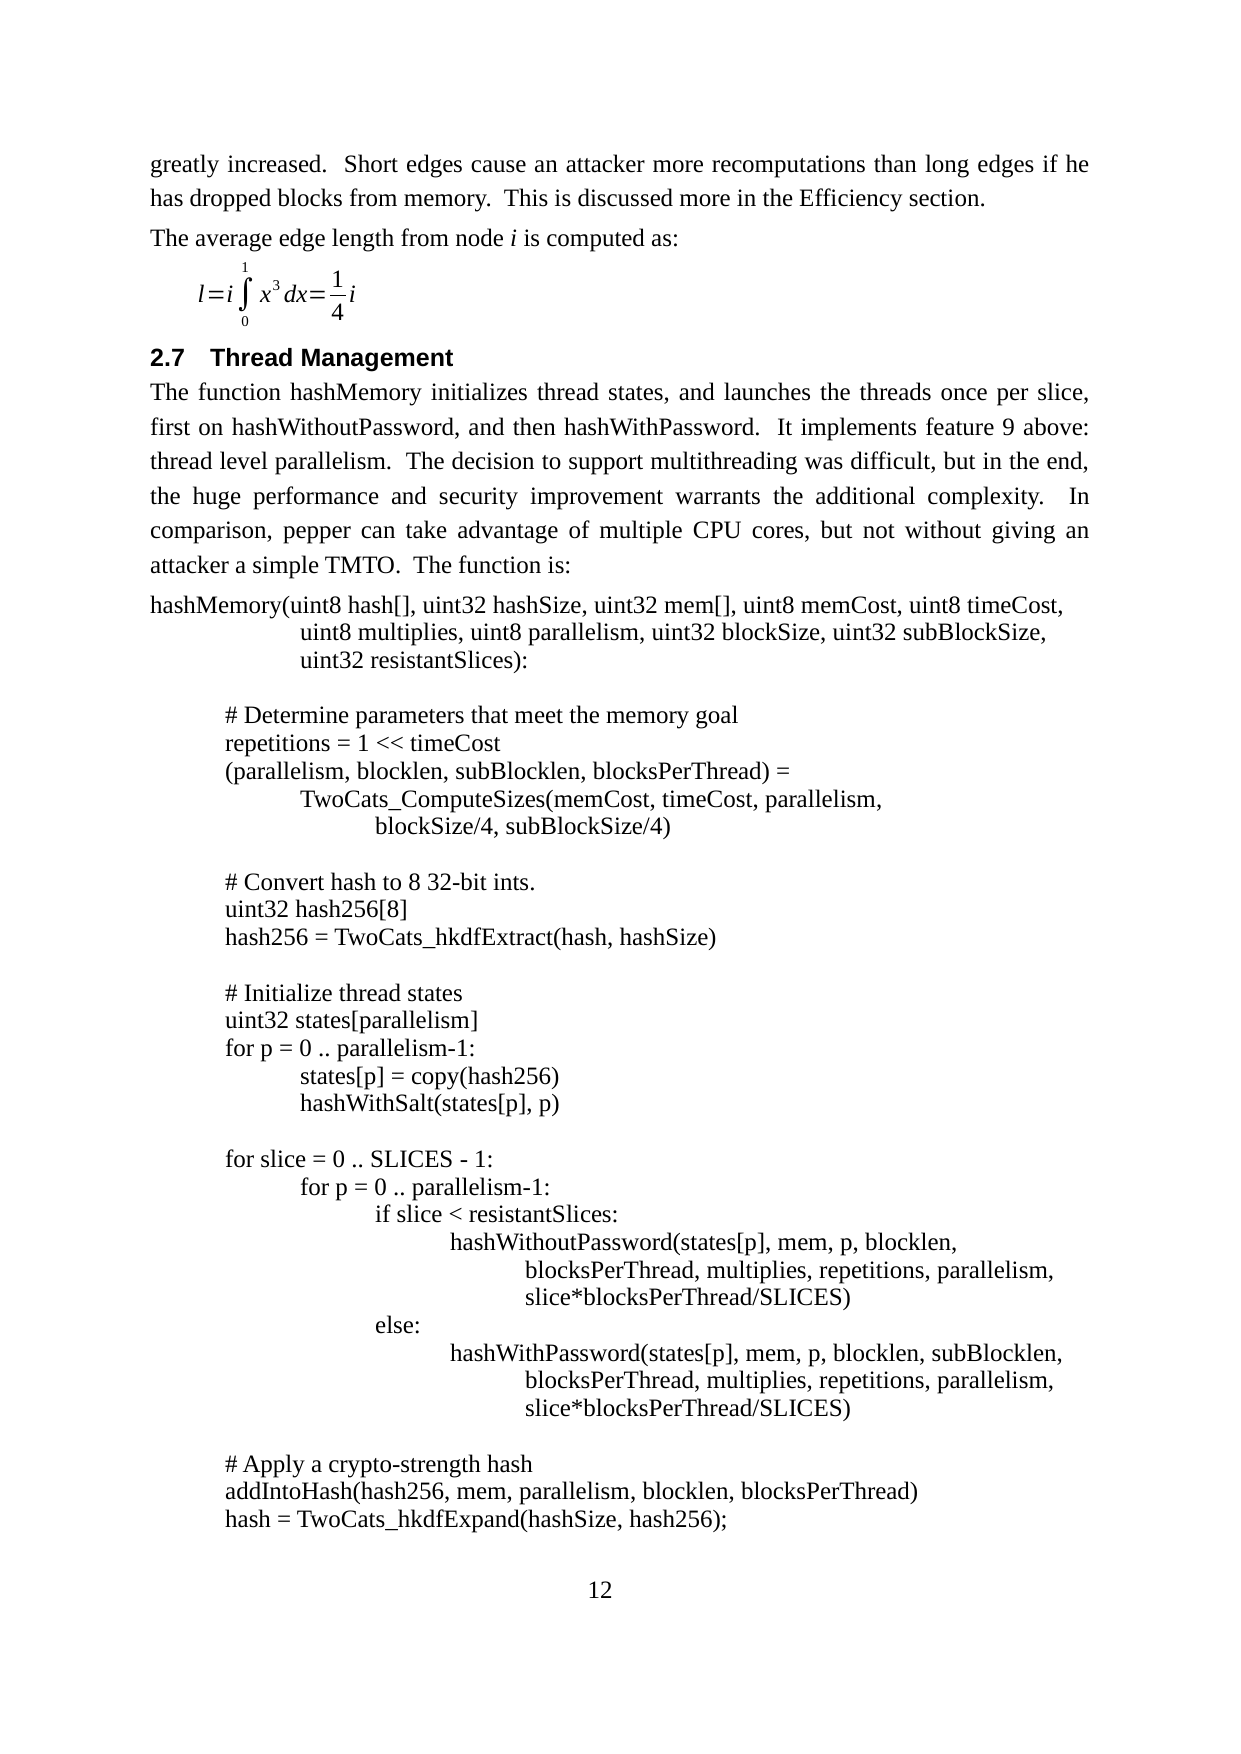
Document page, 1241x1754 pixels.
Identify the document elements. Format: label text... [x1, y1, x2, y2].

text addIntoHash(hash256, mem, parallelism, blocklen, blocksPerThread) [150, 1477, 1091, 1505]
text # Determine parameters that meet the memory goal [150, 702, 1091, 729]
text The function hashMemory initializes thread states, and launches the threads once per slice, first on hashWithoutPassword, and then hashWithPassword. It implements feature 9 above: thread level parallelism. The decision to support multithreading was difficult, but in the end, the huge performance and security improvement warrants the additional complexity. In comparison, pepper can take advantage of multiple CPU cores, but not without giving an attacker a simple TMTO. The function is: [150, 378, 1091, 579]
text hashWithPassword(states[p], mem, p, blocklen, subBlocklen, [150, 1339, 1091, 1367]
text # Apply a crypto-strength hash [150, 1450, 1091, 1477]
text hashWithoutPassword(states[p], mem, p, blocklen, [150, 1228, 1091, 1256]
text for slice = 0 .. SLICES - 1: [150, 1145, 1091, 1173]
text repetitions = 1 << timeCost [150, 729, 1091, 757]
text greatly increased. Short edges cause an attacker more recomputations than long edges if he has dropped blocks from memory. This is discussed more in the Efficiency section. [150, 150, 1091, 212]
text blocksPerThread, multiplies, repetitions, parallelism, [150, 1367, 1091, 1394]
text uint32 hash256[8] [150, 896, 1091, 923]
subtitle Thread Management [150, 343, 1091, 371]
text for p = 0 .. parallelism-1: [150, 1034, 1091, 1062]
text # Convert hash to 8 32-bit ints. [150, 868, 1091, 896]
text hash256 = TwoCats_hkdfExtract(hash, hashSize) [150, 923, 1091, 951]
text uint32 states[parallelism] [150, 1006, 1091, 1034]
text # Initialize thread states [150, 979, 1091, 1006]
text if slice < resistantSlices: [150, 1200, 1091, 1228]
text TwoCats_ComputeSizes(memCost, timeCost, parallelism, [150, 785, 1091, 812]
text uint32 resistantSlices): [150, 646, 1091, 674]
text else: [150, 1311, 1091, 1339]
text uint8 multiplies, uint8 parallelism, uint32 blockSize, uint32 subBlockSize, [150, 618, 1091, 646]
text slice*blocksPerThread/SLICES) [150, 1394, 1091, 1422]
text (parallelism, blocklen, subBlocklen, blocksPerThread) = [150, 757, 1091, 785]
text hashMemory(uint8 hash[], uint32 hashSize, uint32 mem[], uint8 memCost, uint8 timeCost, [150, 591, 1091, 618]
text slice*blocksPerThread/SLICES) [150, 1283, 1091, 1311]
text hash = TwoCats_hkdfExpand(hashSize, hash256); [150, 1505, 1091, 1533]
text blocksPerThread, multiplies, repetitions, parallelism, [150, 1256, 1091, 1283]
text states[p] = copy(hash256) [150, 1062, 1091, 1089]
text blockSize/4, subBlockSize/4) [150, 812, 1091, 840]
text hashWithSalt(states[p], p) [150, 1089, 1091, 1117]
text for p = 0 .. parallelism-1: [150, 1173, 1091, 1200]
text The average edge length from node i is computed as: [150, 224, 1091, 252]
